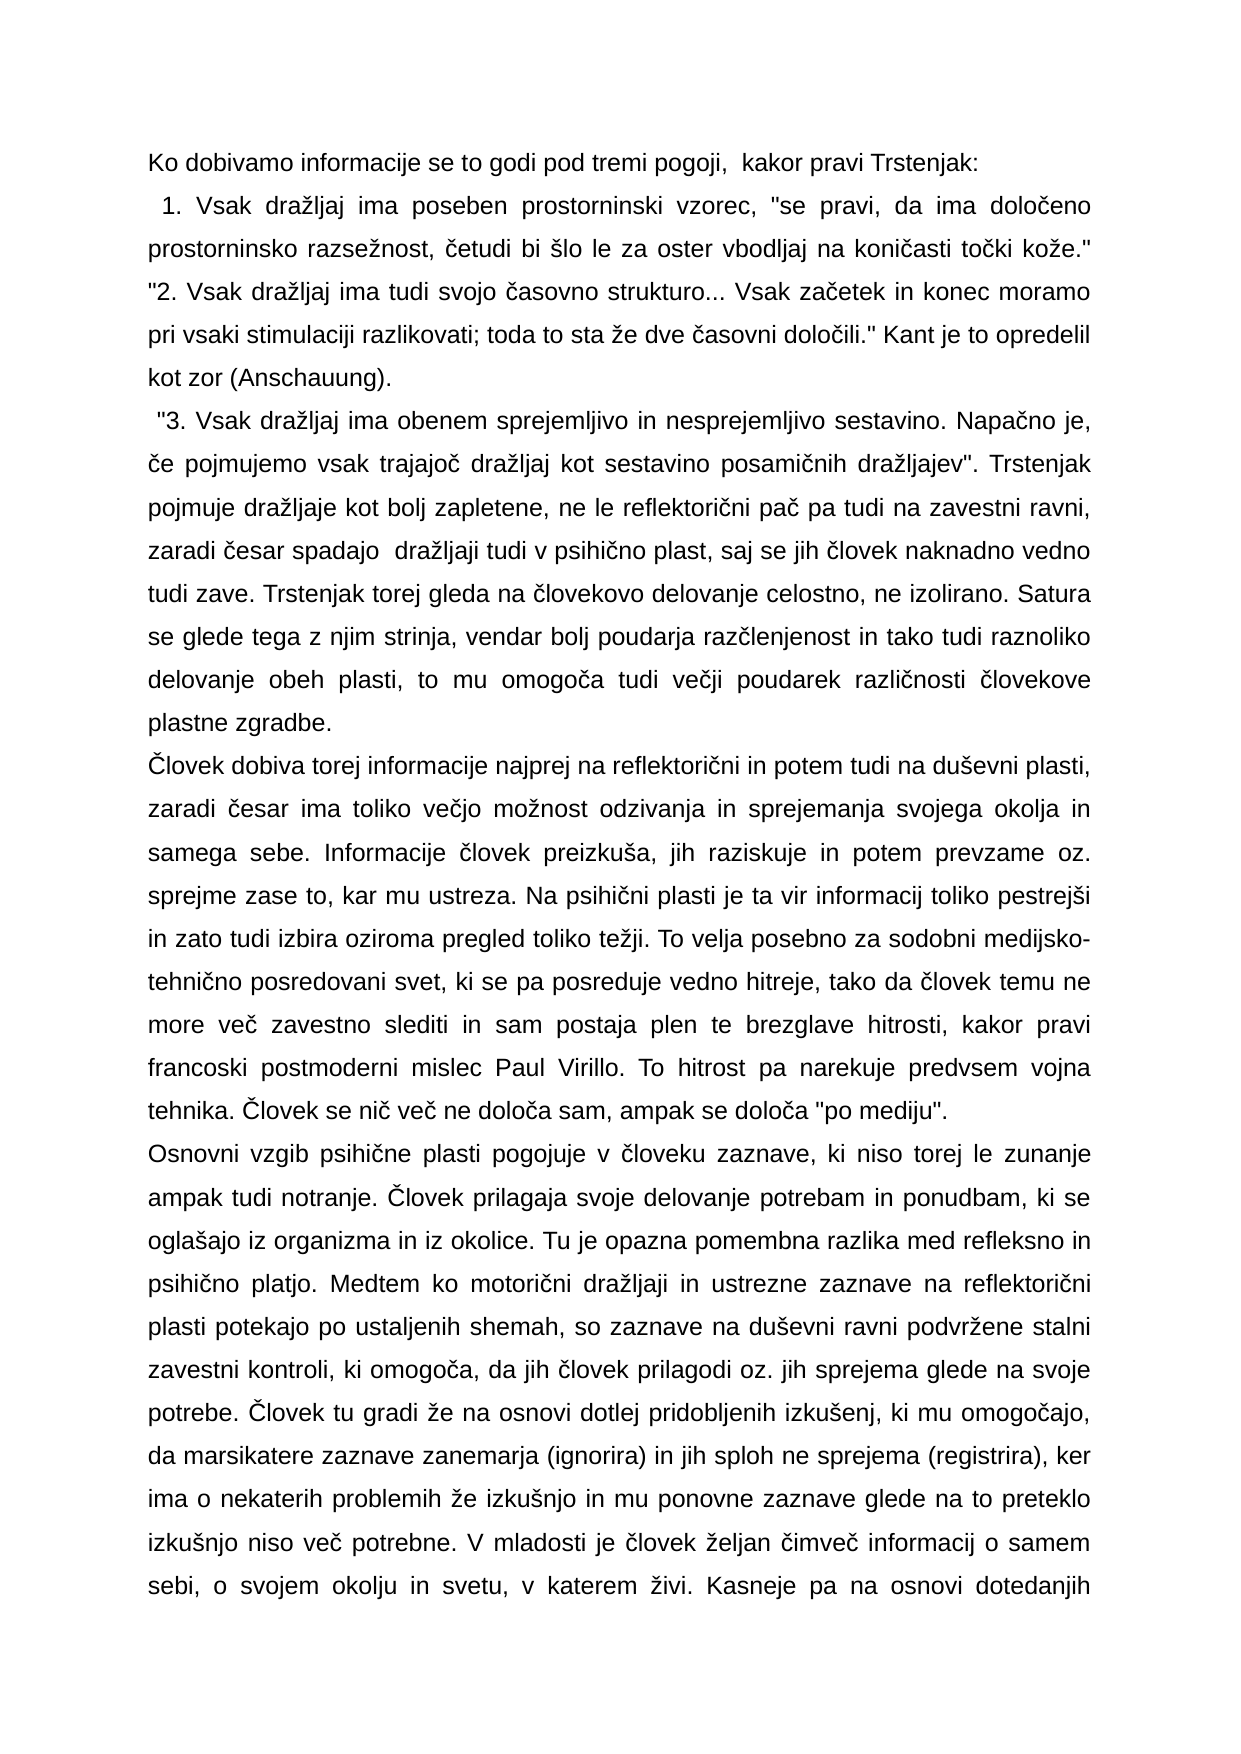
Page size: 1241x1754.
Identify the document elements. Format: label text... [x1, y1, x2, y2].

text "3. Vsak dražljaj ima obenem sprejemljivo in nesprejemljivo sestavino. Napačno je, če pojmujemo vsak trajajoč dražljaj kot sestavino posamičnih dražljajev". Trstenjak pojmuje dražljaje kot bolj zapletene, ne le reflektorični pač pa tudi na zavestni ravni, zaradi česar spadajo dražljaji tudi v psihično plast, saj se jih človek naknadno vedno tudi zave. Trstenjak torej gleda na človekovo delovanje celostno, ne izolirano. Satura se glede tega z njim strinja, vendar bolj poudarja razčlenjenost in tako tudi raznoliko delovanje obeh plasti, to mu omogoča tudi večji poudarek različnosti človekove plastne zgradbe. [148, 406, 1093, 737]
text Ko dobivamo informacije se to godi pod tremi pogoji, kakor pravi Trstenjak: [148, 148, 1093, 176]
text Človek dobiva torej informacije najprej na reflektorični in potem tudi na duševni plasti, zaradi česar ima toliko večjo možnost odzivanja in sprejemanja svojega okolja in samega sebe. Informacije človek preizkuša, jih raziskuje in potem prevzame oz. sprejme zase to, kar mu ustreza. Na psihični plasti je ta vir informacij toliko pestrejši in zato tudi izbira oziroma pregled toliko težji. To velja posebno za sodobni medijsko-tehnično posredovani svet, ki se pa posreduje vedno hitreje, tako da človek temu ne more več zavestno slediti in sam postaja plen te brezglave hitrosti, kakor pravi francoski postmoderni mislec Paul Virillo. To hitrost pa narekuje predvsem vojna tehnika. Človek se nič več ne določa sam, ampak se določa "po mediju". [148, 751, 1093, 1125]
text Osnovni vzgib psihične plasti pogojuje v človeku zaznave, ki niso torej le zunanje ampak tudi notranje. Človek prilagaja svoje delovanje potrebam in ponudbam, ki se oglašajo iz organizma in iz okolice. Tu je opazna pomembna razlika med refleksno in psihično platjo. Medtem ko motorični dražljaji in ustrezne zaznave na reflektorični plasti potekajo po ustaljenih shemah, so zaznave na duševni ravni podvržene stalni zavestni kontroli, ki omogoča, da jih človek prilagodi oz. jih sprejema glede na svoje potrebe. Človek tu gradi že na osnovi dotlej pridobljenih izkušenj, ki mu omogočajo, da marsikatere zaznave zanemarja (ignorira) in jih sploh ne sprejema (registrira), ker ima o nekaterih problemih že izkušnjo in mu ponovne zaznave glede na to preteklo izkušnjo niso več potrebne. V mladosti je človek željan čimveč informacij o samem sebi, o svojem okolju in svetu, v katerem živi. Kasneje pa na osnovi dotedanjih [148, 1139, 1093, 1599]
text 1. Vsak dražljaj ima poseben prostorninski vzorec, "se pravi, da ima določeno prostorninsko razsežnost, četudi bi šlo le za oster vbodljaj na koničasti točki kože." "2. Vsak dražljaj ima tudi svojo časovno strukturo... Vsak začetek in konec moramo pri vsaki stimulaciji razlikovati; toda to sta že dve časovni določili." Kant je to opredelil kot zor (Anschauung). [148, 191, 1093, 392]
